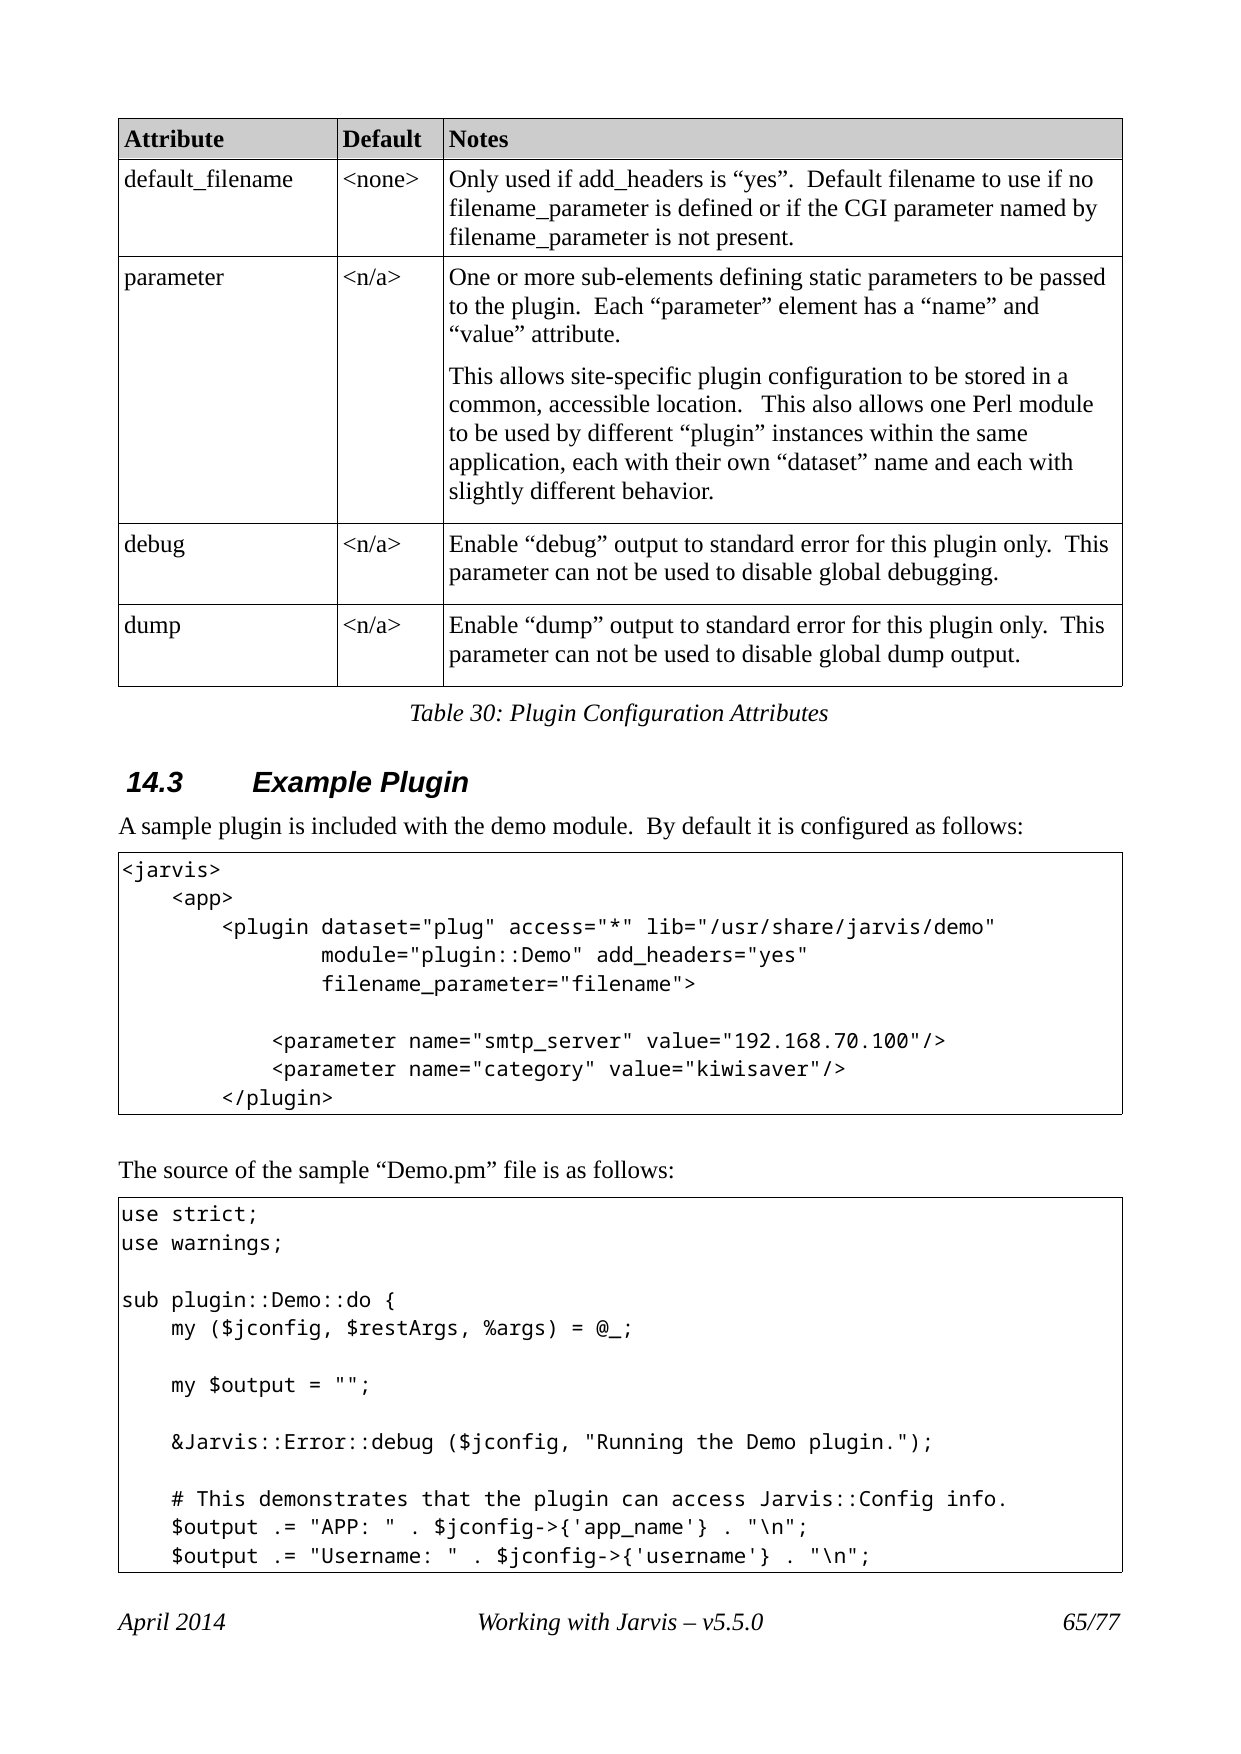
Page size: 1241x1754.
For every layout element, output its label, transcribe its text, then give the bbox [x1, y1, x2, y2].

table_cell Enable “debug” output to standard error for this plugin only. This parameter can not be used to disable global debugging. [444, 524, 1122, 604]
text # This demonstrates that the plugin can access Jarvis::Config info. [119, 1481, 1122, 1509]
text &Jarvis::Error::debug ($jconfig, "Running the Demo plugin."); [119, 1424, 1122, 1456]
text <parameter name="category" value="kiwisaver"/> [119, 1051, 1122, 1079]
text <jarvis> [119, 853, 1122, 881]
table_cell debug [119, 524, 337, 604]
text A sample plugin is included with the demo module. By default it is configured as follows: [118, 811, 1122, 839]
text The source of the sample “Demo.pm” file is as follows: [118, 1155, 1122, 1184]
subtitle Example Plugin [118, 765, 1122, 798]
text module="plugin::Demo" add_headers="yes" [119, 937, 1122, 966]
table_cell dump [119, 605, 337, 686]
table_cell <none> [338, 160, 443, 256]
text sub plugin::Demo::do { [119, 1282, 1122, 1310]
text $output .= "Username: " . $jconfig->{'username'} . "\n"; [119, 1538, 1122, 1572]
text Table 30: Plugin Configuration Attributes [118, 698, 1122, 727]
text use warnings; [119, 1225, 1122, 1256]
table_cell default_filename [119, 160, 337, 256]
text </plugin> [119, 1079, 1122, 1114]
table_cell parameter [119, 257, 337, 523]
text my ($jconfig, $restArgs, %args) = @_; [119, 1310, 1122, 1342]
table_header Notes [444, 119, 1122, 158]
text <parameter name="smtp_server" value="192.168.70.100"/> [119, 1023, 1122, 1051]
text filename_parameter="filename"> [119, 966, 1122, 997]
table_header Default [338, 119, 443, 158]
text use strict; [119, 1198, 1122, 1225]
table_header Attribute [119, 119, 337, 158]
table_cell One or more sub-elements defining static parameters to be passed to the plugin. Each “parameter” element has a “name” and “value” attribute. This allows site-specific plugin configuration to be stored in a common, accessible location. This also allows one Perl module to be used by different “plugin” instances within the same application, each with their own “dataset” name and each with slightly different behavior. [444, 257, 1122, 523]
text $output .= "APP: " . $jconfig->{'app_name'} . "\n"; [119, 1509, 1122, 1538]
table_cell Only used if add_headers is “yes”. Default filename to use if no filename_parameter is defined or if the CGI parameter named by filename_parameter is not present. [444, 160, 1122, 256]
table_cell <n/a> [338, 257, 443, 523]
text <app> [119, 881, 1122, 909]
table_cell <n/a> [338, 524, 443, 604]
table_cell Enable “dump” output to standard error for this plugin only. This parameter can not be used to disable global dump output. [444, 605, 1122, 686]
table_cell <n/a> [338, 605, 443, 686]
text my $output = ""; [119, 1367, 1122, 1399]
text <plugin dataset="plug" access="*" lib="/usr/share/jarvis/demo" [119, 909, 1122, 937]
